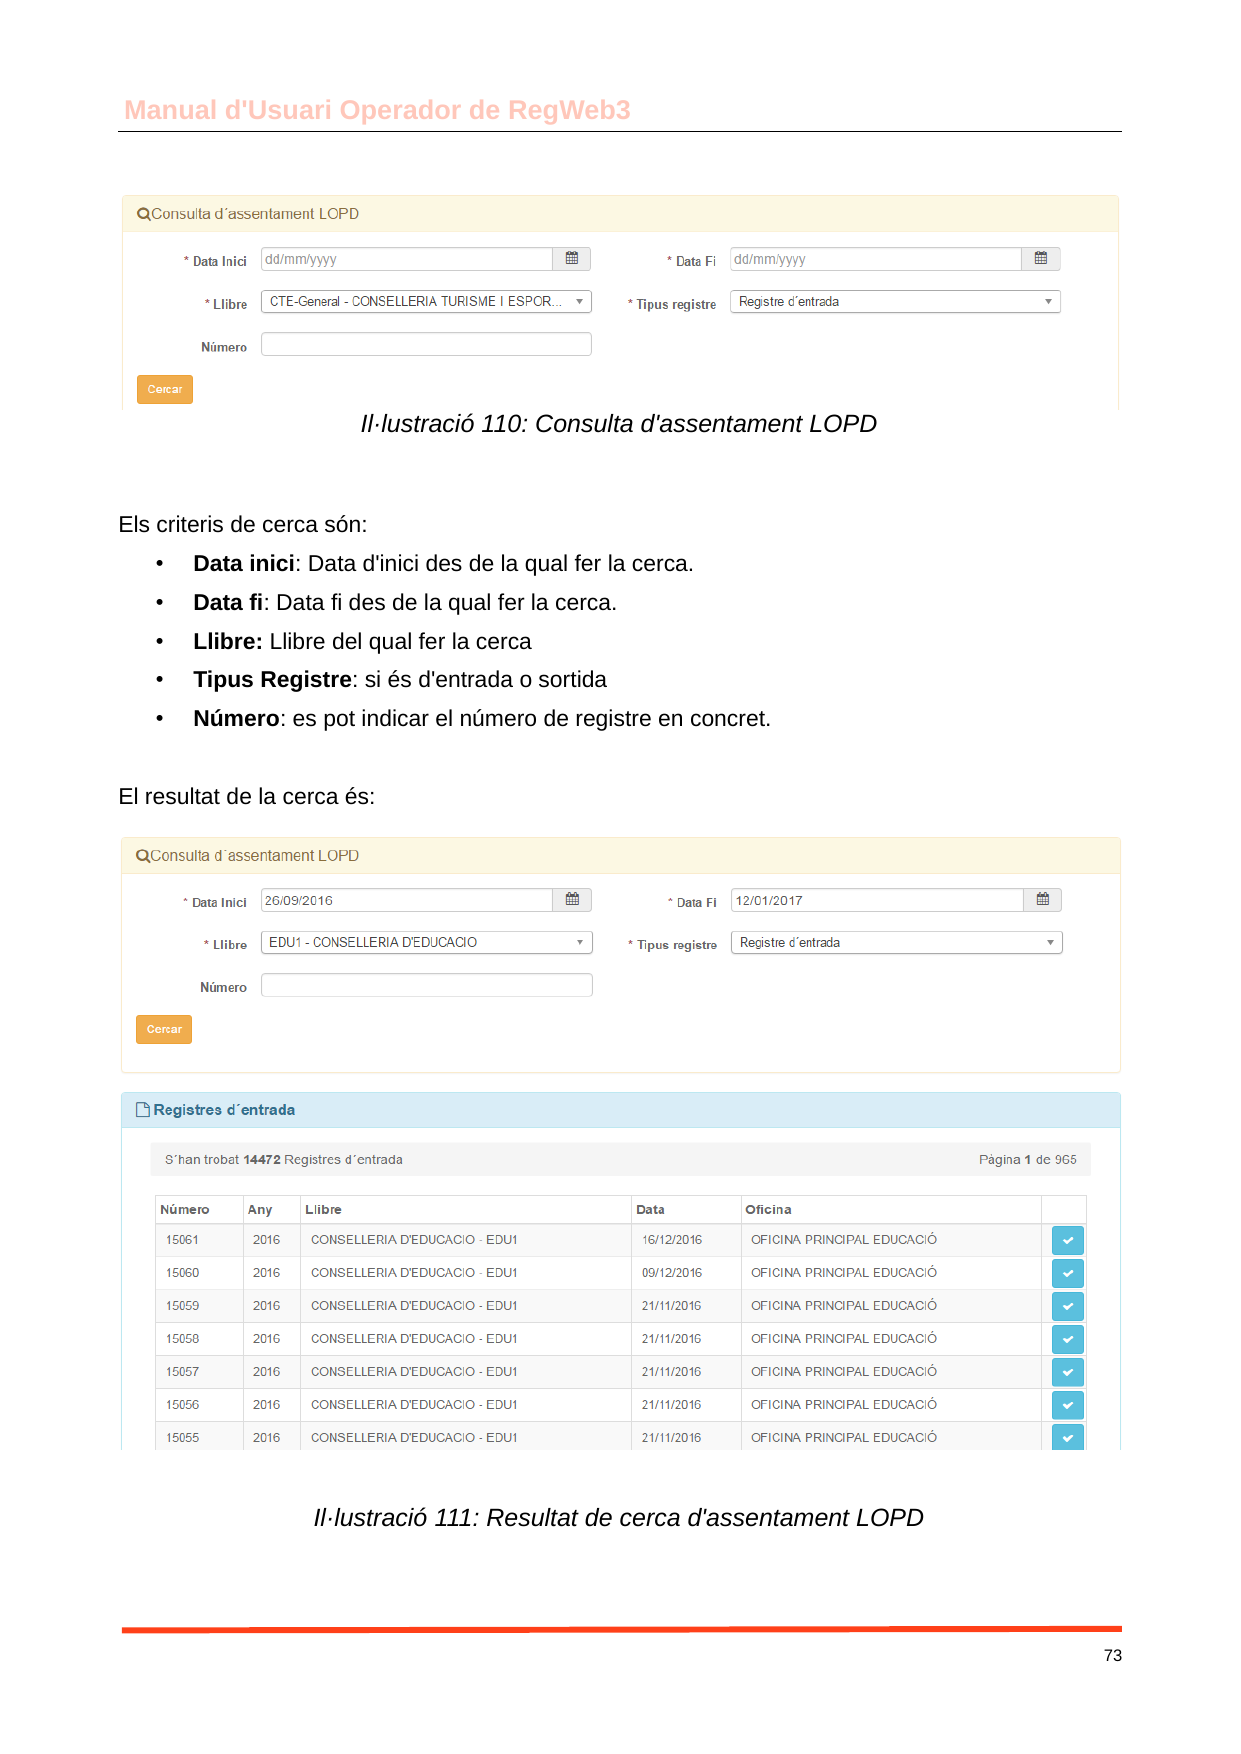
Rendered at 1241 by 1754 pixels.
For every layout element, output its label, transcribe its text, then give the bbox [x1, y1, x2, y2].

text Il·lustració 110: Consulta d'assentament LOPD [118, 410, 1122, 438]
text Il·lustració 111: Resultat de cerca d'assentament LOPD [118, 1503, 1122, 1532]
list Llibre: Llibre del qual fer la cerca [156, 628, 1122, 654]
list Data inici: Data d'inici des de la qual fer la cerca. [156, 550, 1122, 576]
text Els criteris de cerca són: [118, 438, 1122, 537]
list Data fi: Data fi des de la qual fer la cerca. [156, 589, 1122, 615]
list Tipus Registre: si és d'entrada o sortida [156, 666, 1122, 693]
list Número: es pot indicar el número de registre en concret. [156, 705, 1122, 732]
text El resultat de la cerca és: [118, 783, 1122, 809]
